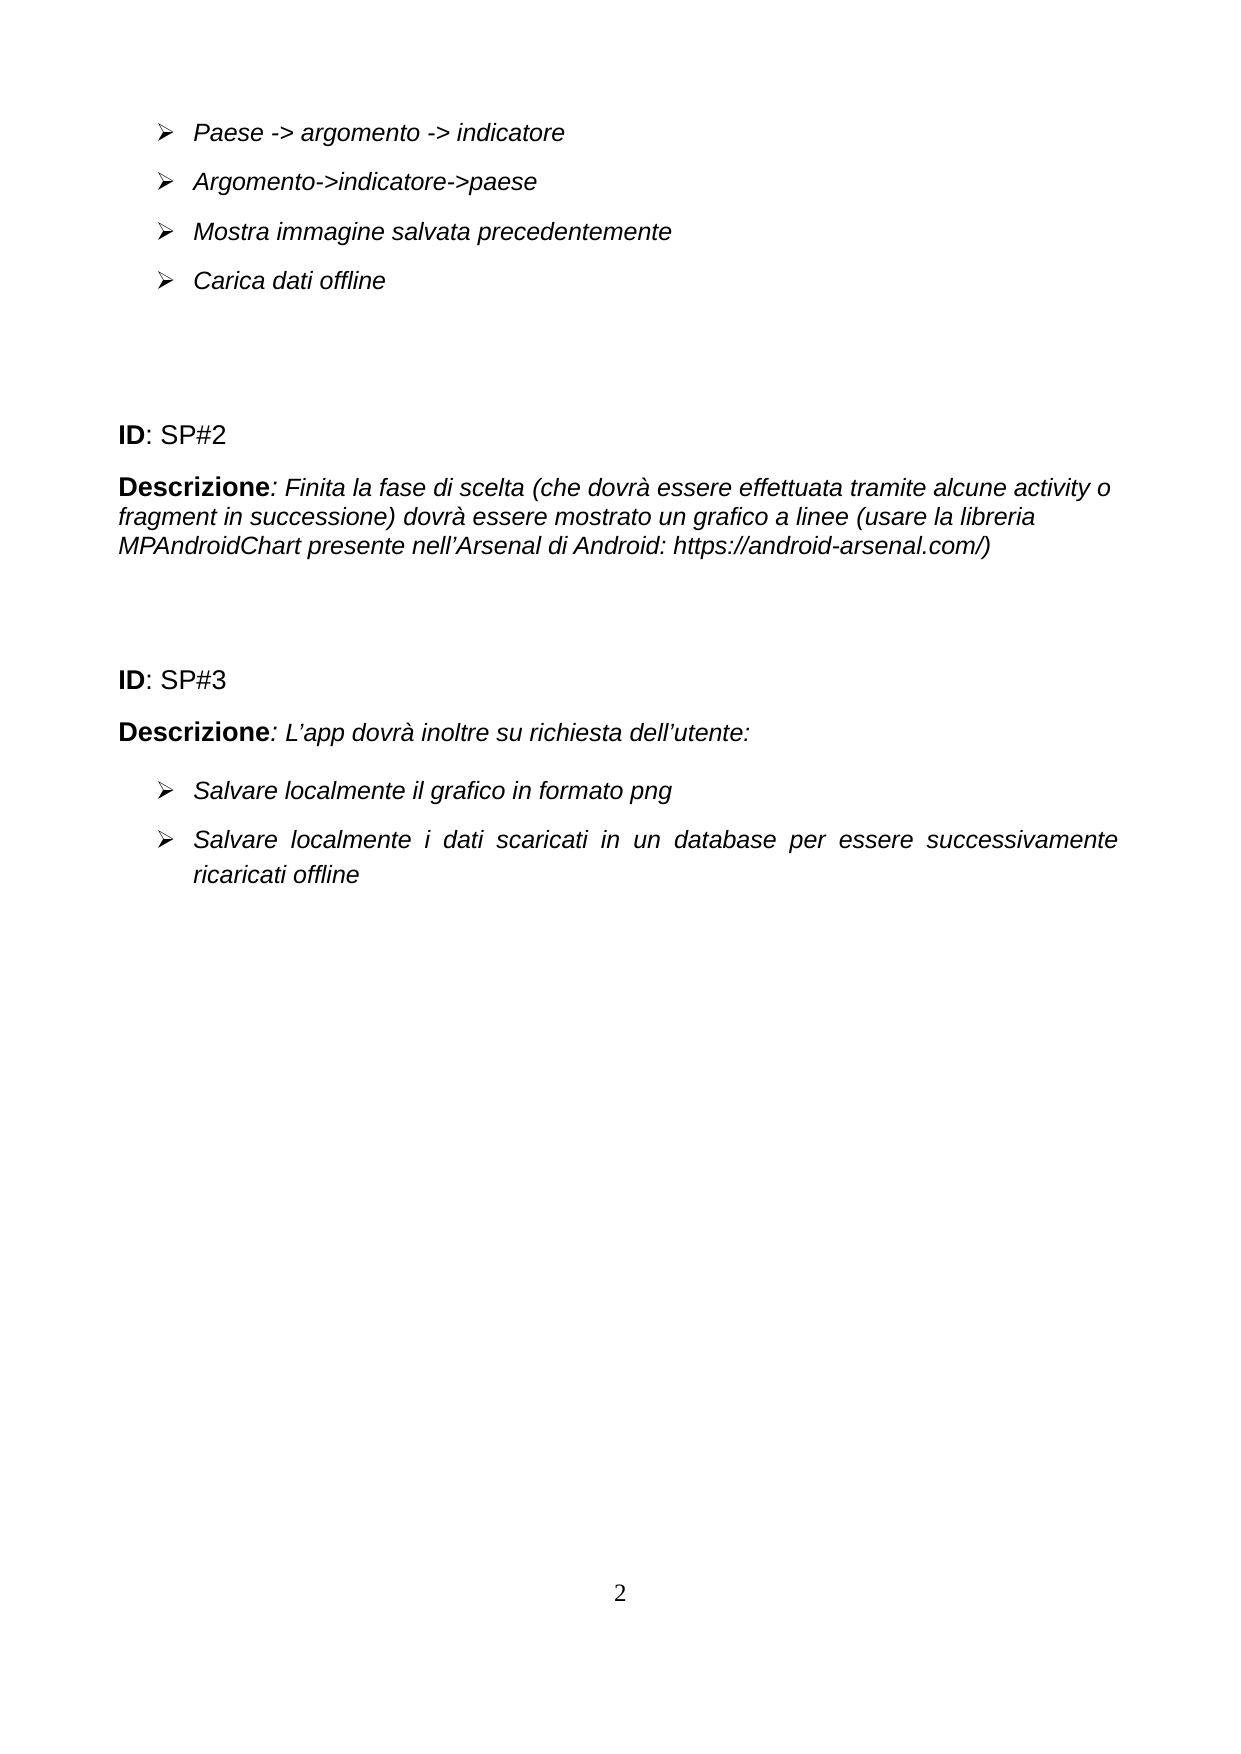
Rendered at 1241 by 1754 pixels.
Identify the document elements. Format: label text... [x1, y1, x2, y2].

list Salvare localmente i dati scaricati in un database per essere successivamente ricaricati offline [156, 825, 1122, 888]
list Salvare localmente il grafico in formato png [156, 776, 1122, 805]
text Descrizione: L’app dovrà inoltre su richiesta dell’utente: [118, 716, 1122, 747]
text Descrizione: Finita la fase di scelta (che dovrà essere effettuata tramite alcune activity o fragment in successione) dovrà essere mostrato un grafico a linee (usare la libreria MPAndroidChart presente nell’Arsenal di Android: https://android-arsenal.com/) [118, 471, 1122, 560]
text ID: SP#2 [118, 419, 1122, 450]
text ID: SP#3 [118, 664, 1122, 695]
list Argomento->indicatore->paese [156, 167, 1122, 196]
list Mostra immagine salvata precedentemente [156, 216, 1122, 245]
list Carica dati offline [156, 266, 1122, 294]
list Paese -> argomento -> indicatore [156, 118, 1122, 147]
